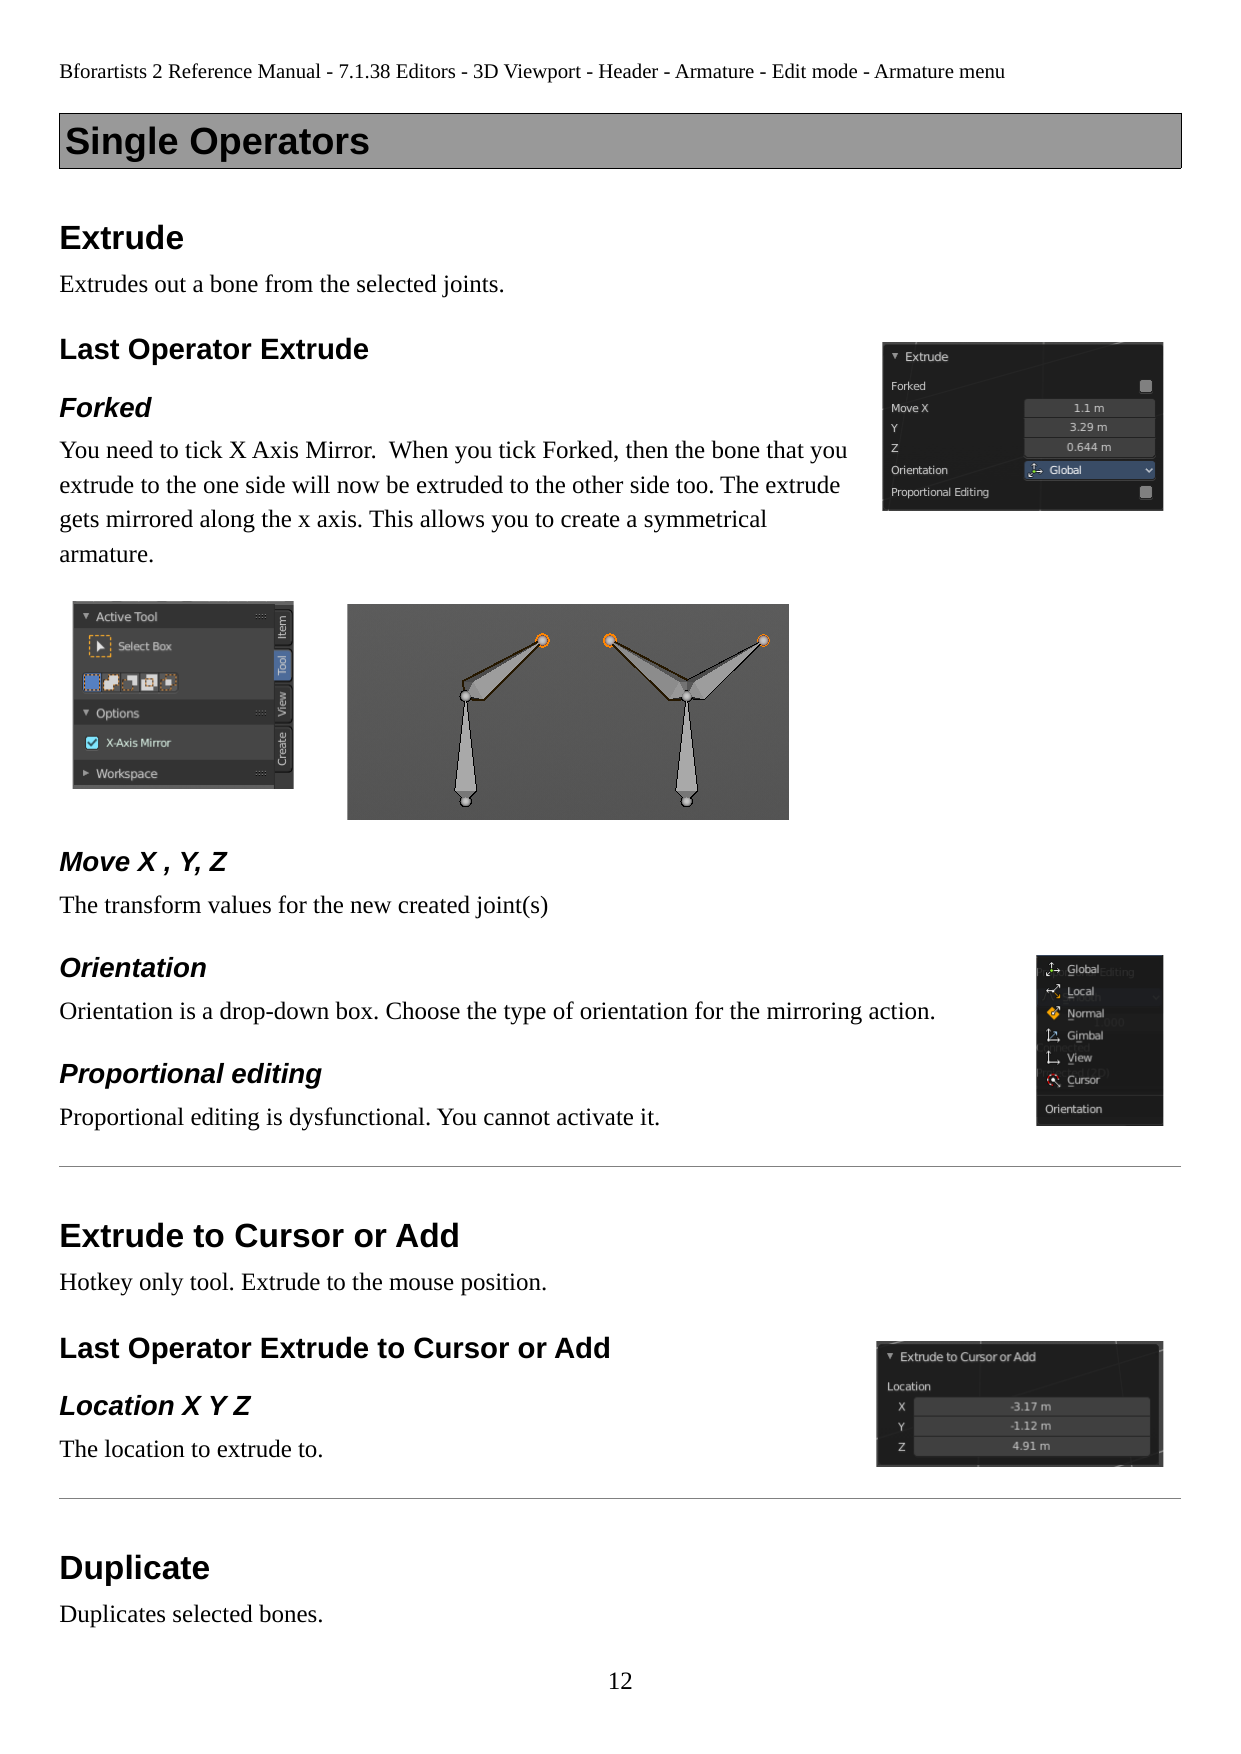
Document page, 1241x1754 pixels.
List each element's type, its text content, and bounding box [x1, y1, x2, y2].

subtitle Orientation [59, 952, 1181, 983]
text Duplicates selected bones. [59, 1599, 1181, 1628]
subtitle [1164, 391, 1181, 423]
subtitle Extrude to Cursor or Add [59, 1216, 1181, 1255]
text Proportional editing is dysfunctional. You cannot activate it. [59, 1102, 1181, 1131]
subtitle Location X Y Z [59, 1389, 876, 1421]
picture [882, 342, 1164, 511]
text Extrudes out a bone from the selected joints. [59, 269, 1181, 297]
text Orientation is a drop-down box. Choose the type of orientation for the mirroring action. [59, 996, 1036, 1025]
text Hotkey only tool. Extrude to the mouse position. [59, 1267, 1181, 1296]
picture [72, 601, 294, 789]
text The transform values for the new created joint(s) [59, 890, 1181, 919]
text You need to tick X Axis Mirror. When you tick Forked, then the bone that you extrude to the one side will now be extruded to the other side too. The extrude gets mirrored along the x axis. This allows you to create a symmetrical armature. [59, 435, 1181, 568]
table_header Single Operators [60, 114, 1181, 168]
subtitle [1164, 1389, 1181, 1421]
picture [347, 604, 789, 820]
subtitle Last Operator Extrude to Cursor or Add [59, 1331, 1181, 1364]
subtitle Proportional editing [59, 1058, 1036, 1089]
subtitle Move X , Y, Z [59, 846, 1181, 878]
subtitle Forked [59, 391, 882, 423]
subtitle [1164, 1058, 1181, 1089]
picture [876, 1341, 1164, 1467]
picture [1036, 955, 1164, 1126]
subtitle Duplicate [59, 1548, 1181, 1587]
text The location to extrude to. [59, 1434, 876, 1463]
subtitle Extrude [59, 217, 1181, 256]
subtitle Last Operator Extrude [59, 332, 1181, 366]
